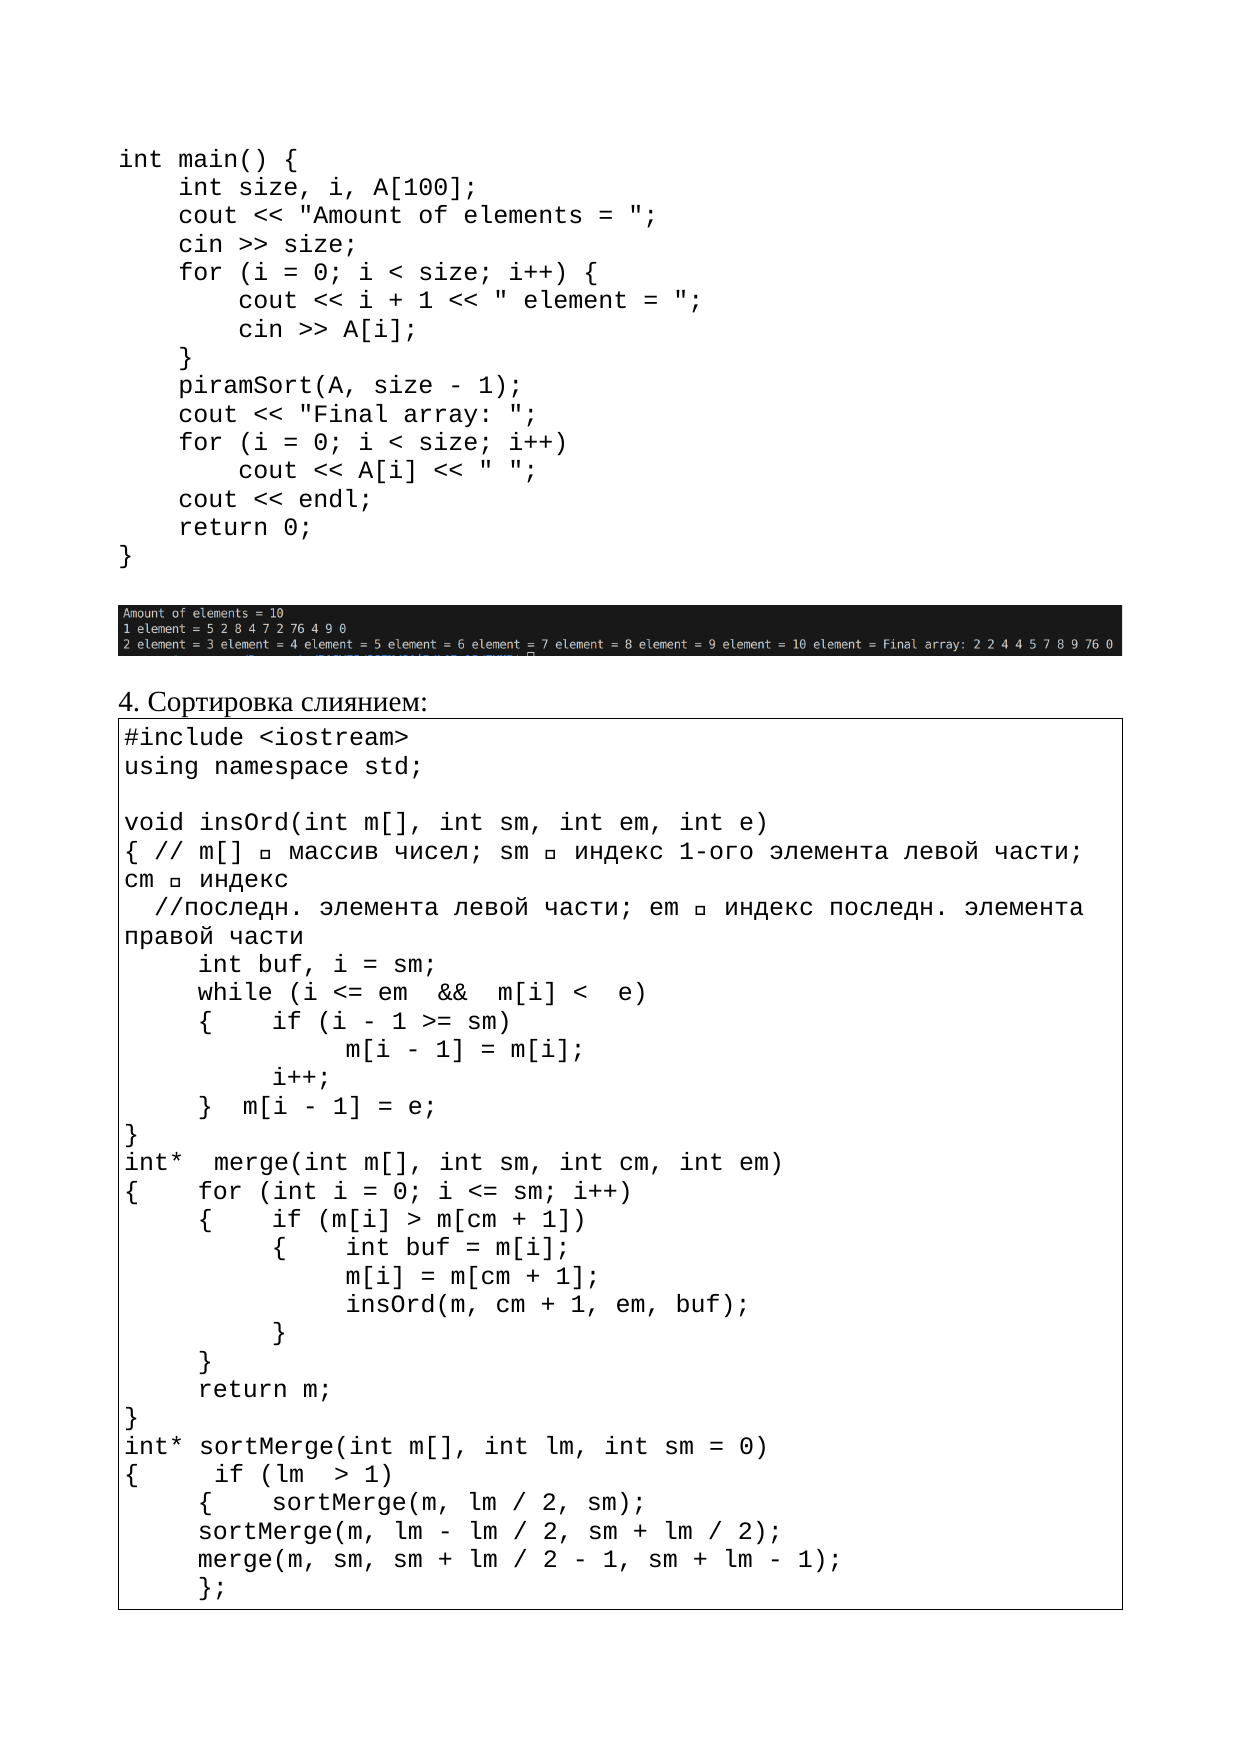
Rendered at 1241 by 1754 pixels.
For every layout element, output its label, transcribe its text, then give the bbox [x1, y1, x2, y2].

picture [118, 605, 1123, 656]
text 4. Сортировка слиянием: [118, 684, 1122, 718]
table_header int main() { int size, i, A[100]; cout << "Amount of elements = "; cin >> size; for (i = 0; i < size; i++) { cout << i + 1 << " element = "; cin >> A[i]; } piramSort(A, size - 1); cout << "Final array: "; for (i = 0; i < size; i++) cout << A[i] << " "; cout << endl; return 0; } [118, 118, 1122, 571]
table_header #include <iostream> using namespace std; void insOrd(int m[], int sm, int em, int e) { // m[]  массив чисел; sm  индекс 1-ого элемента левой части; cm  индекс //последн. элемента левой части; em  индекс последн. элемента правой части int buf, i = sm; while (i <= em && m[i] < e) { if (i - 1 >= sm) m[i - 1] = m[i]; i++; } m[i - 1] = e; } int* merge(int m[], int sm, int cm, int em) { for (int i = 0; i <= sm; i++) { if (m[i] > m[cm + 1]) { int buf = m[i]; m[i] = m[cm + 1]; insOrd(m, cm + 1, em, buf); } } return m; } int* sortMerge(int m[], int lm, int sm = 0) { if (lm > 1) { sortMerge(m, lm / 2, sm); sortMerge(m, lm - lm / 2, sm + lm / 2); merge(m, sm, sm + lm / 2 - 1, sm + lm - 1); }; [119, 719, 1122, 1609]
